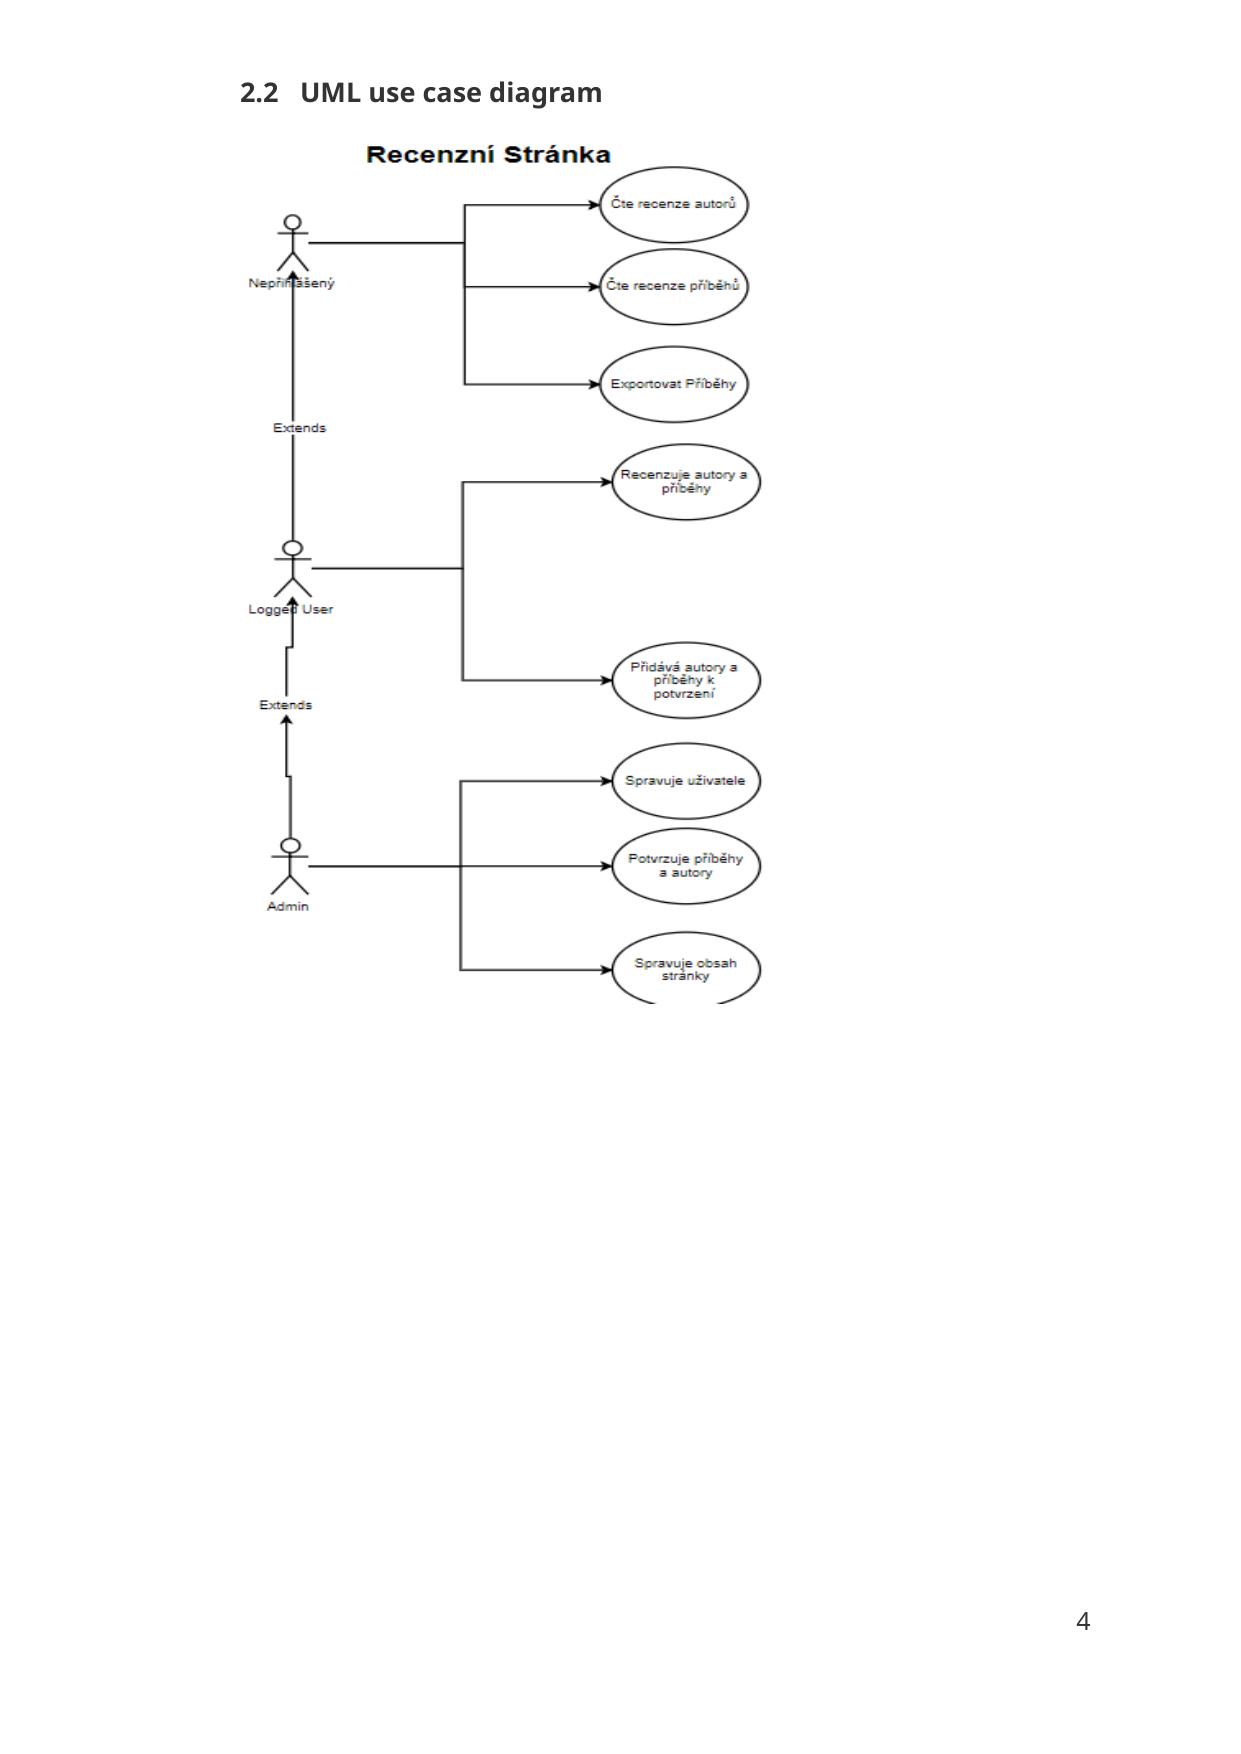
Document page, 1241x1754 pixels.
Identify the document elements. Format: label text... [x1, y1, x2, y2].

subtitle UML use case diagram [240, 74, 1090, 111]
picture [225, 130, 1091, 1004]
